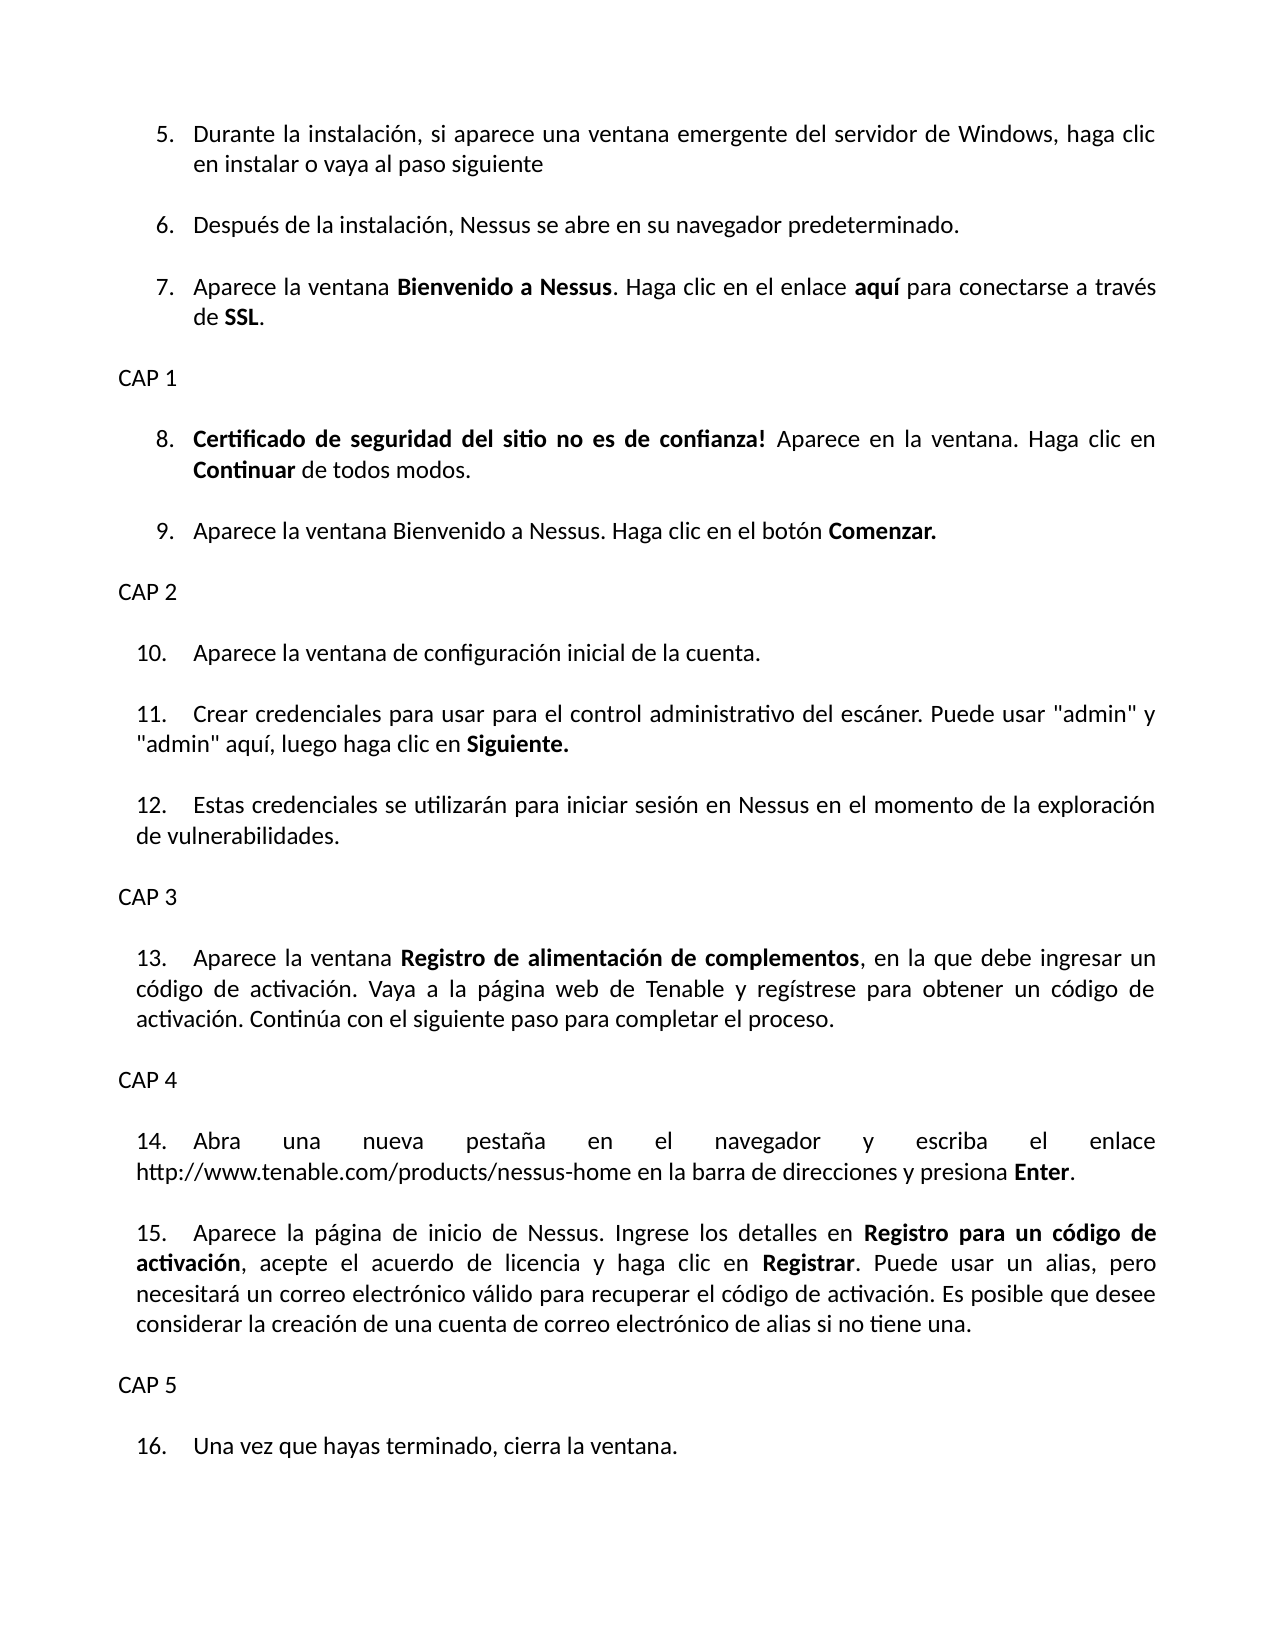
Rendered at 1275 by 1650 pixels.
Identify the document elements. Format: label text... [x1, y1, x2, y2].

text CAP 5 [118, 1369, 1157, 1400]
text CAP 2 [118, 576, 1157, 606]
list Aparece la página de inicio de Nessus. Ingrese los detalles en Registro para un código de activación, acepte el acuerdo de licencia y haga clic en Registrar. Puede usar un alias, pero necesitará un correo electrónico válido para recuperar el código de activación. Es posible que desee considerar la creación de una cuenta de correo electrónico de alias si no tiene una. [136, 1217, 1157, 1339]
list Aparece la ventana Bienvenido a Nessus. Haga clic en el enlace aquí para conectarse a través de SSL. [156, 271, 1157, 332]
list Estas credenciales se utilizarán para iniciar sesión en Nessus en el momento de la exploración de vulnerabilidades. [136, 789, 1157, 851]
text CAP 4 [118, 1064, 1157, 1095]
list Una vez que hayas terminado, cierra la ventana. [136, 1431, 1157, 1461]
list Aparece la ventana de configuración inicial de la cuenta. [136, 637, 1157, 667]
list Aparece la ventana Registro de alimentación de complementos, en la que debe ingresar un código de activación. Vaya a la página web de Tenable y regístrese para obtener un código de activación. Continúa con el siguiente paso para completar el proceso. [136, 942, 1157, 1034]
list Certificado de seguridad del sitio no es de confianza! Aparece en la ventana. Haga clic en Continuar de todos modos. [156, 423, 1157, 484]
list Aparece la ventana Bienvenido a Nessus. Haga clic en el botón Comenzar. [156, 515, 1157, 545]
list Durante la instalación, si aparece una ventana emergente del servidor de Windows, haga clic en instalar o vaya al paso siguiente [156, 118, 1157, 179]
text CAP 1 [118, 362, 1157, 393]
text CAP 3 [118, 881, 1157, 912]
list Abra una nueva pestaña en el navegador y escriba el enlace http://www.tenable.com/products/nessus-home en la barra de direcciones y presiona Enter. [136, 1125, 1157, 1186]
list Crear credenciales para usar para el control administrativo del escáner. Puede usar "admin" y "admin" aquí, luego haga clic en Siguiente. [136, 698, 1157, 759]
list Después de la instalación, Nessus se abre en su navegador predeterminado. [156, 210, 1157, 240]
